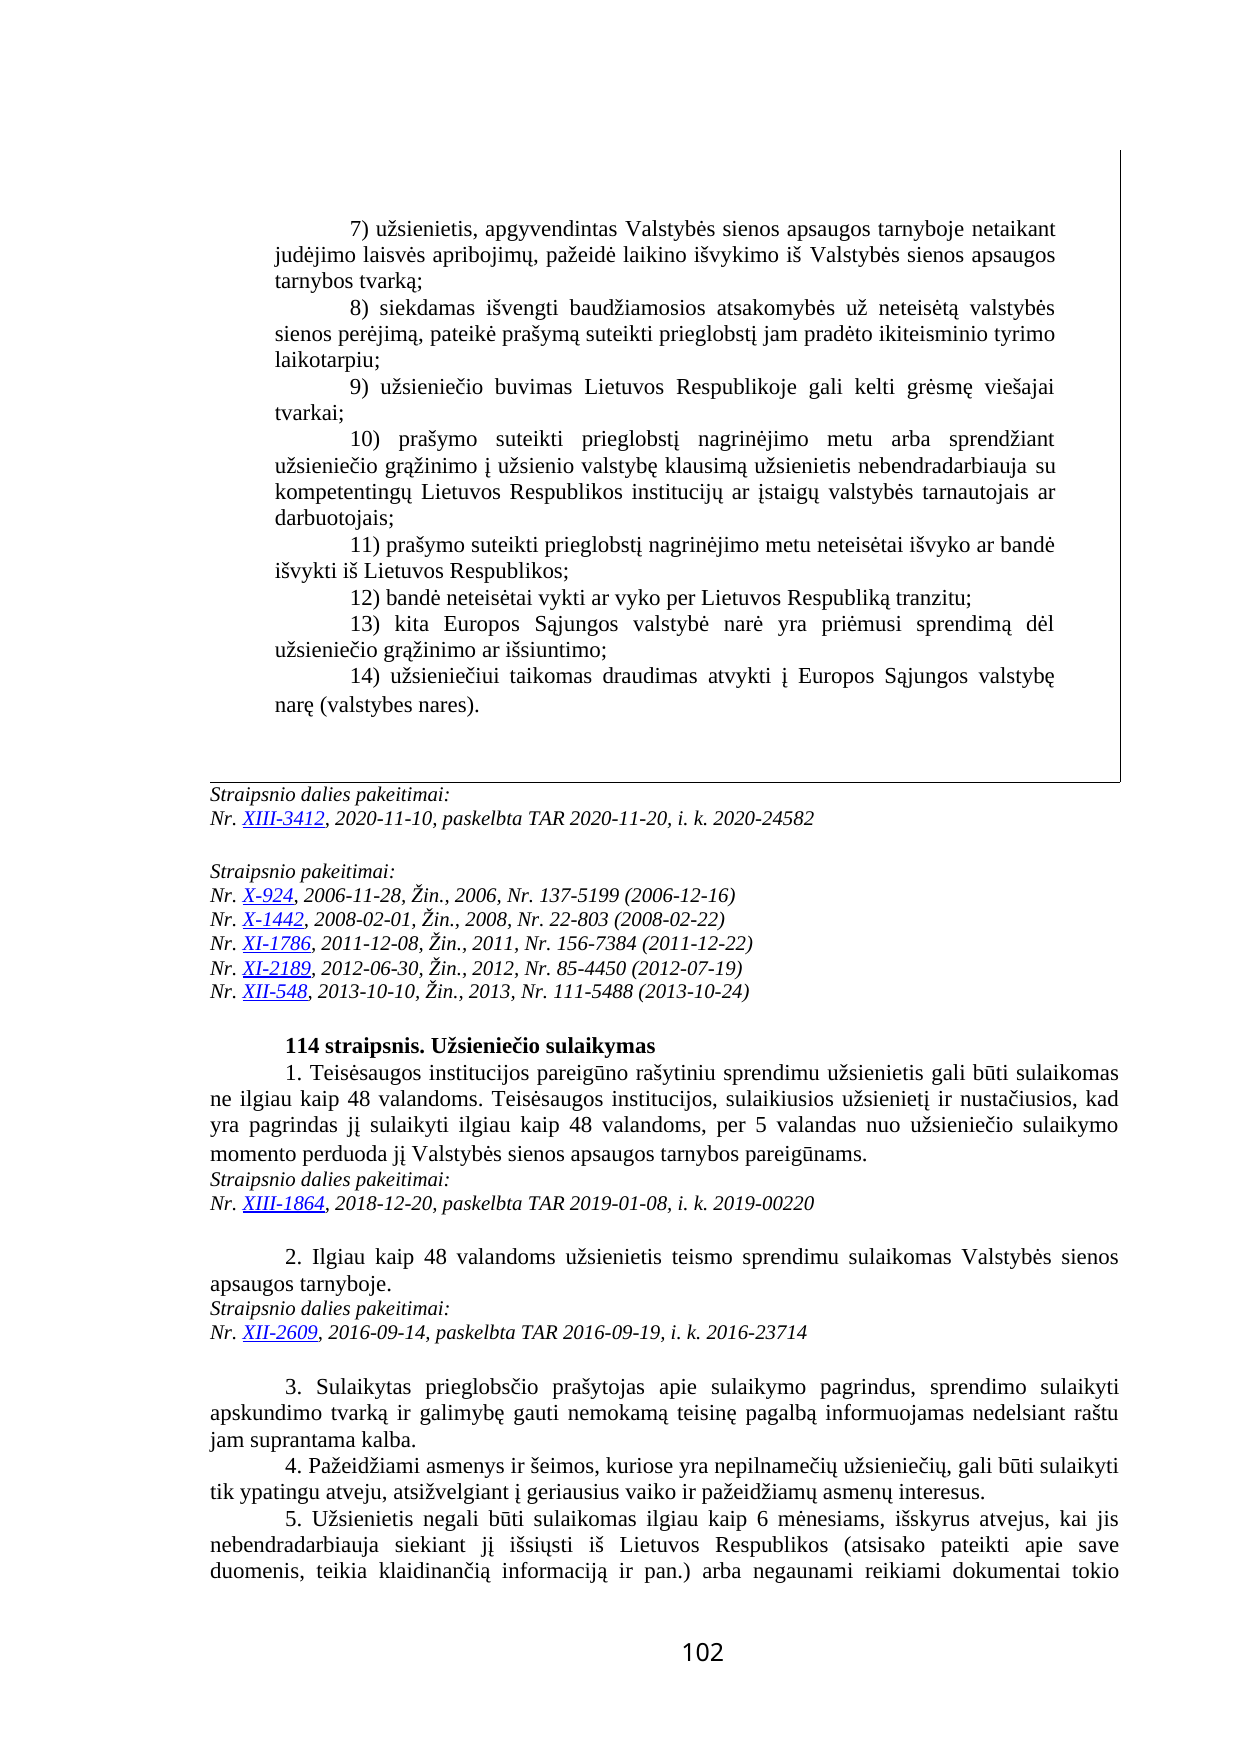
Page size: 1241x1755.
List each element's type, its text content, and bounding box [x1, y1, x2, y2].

text Straipsnio dalies pakeitimai: [210, 782, 1120, 806]
text 14) užsieniečiui taikomas draudimas atvykti į Europos Sąjungos valstybę narę (valstybes nares). [210, 663, 1120, 782]
text Nr. XIII-3412, 2020-11-10, paskelbta TAR 2020-11-20, i. k. 2020-24582 [210, 806, 1120, 830]
text 12) bandė neteisėtai vykti ar vyko per Lietuvos Respubliką tranzitu; [210, 583, 1120, 610]
text Straipsnio dalies pakeitimai: [210, 1296, 1120, 1320]
text 13) kita Europos Sąjungos valstybė narė yra priėmusi sprendimą dėl užsieniečio grąžinimo ar išsiuntimo; [210, 610, 1120, 663]
text 114 straipsnis. Užsieniečio sulaikymas [210, 1032, 1120, 1059]
text 4. Pažeidžiami asmenys ir šeimos, kuriose yra nepilnamečių užsieniečių, gali būti sulaikyti tik ypatingu atveju, atsižvelgiant į geriausius vaiko ir pažeidžiamų asmenų interesus. [210, 1452, 1120, 1505]
text 11) prašymo suteikti prieglobstį nagrinėjimo metu neteisėtai išvyko ar bandė išvykti iš Lietuvos Respublikos; [210, 531, 1120, 583]
text Nr. XI-2189, 2012-06-30, Žin., 2012, Nr. 85-4450 (2012-07-19) [210, 955, 1120, 979]
text Nr. XIII-1864, 2018-12-20, paskelbta TAR 2019-01-08, i. k. 2019-00220 [210, 1191, 1120, 1214]
text Straipsnio pakeitimai: [210, 859, 1120, 883]
text 7) užsienietis, apgyvendintas Valstybės sienos apsaugos tarnyboje netaikant judėjimo laisvės apribojimų, pažeidė laikino išvykimo iš Valstybės sienos apsaugos tarnybos tvarką; [210, 150, 1120, 294]
text 8) siekdamas išvengti baudžiamosios atsakomybės už neteisėtą valstybės sienos perėjimą, pateikė prašymą suteikti prieglobstį jam pradėto ikiteisminio tyrimo laikotarpiu; [210, 294, 1120, 373]
text 10) prašymo suteikti prieglobstį nagrinėjimo metu arba sprendžiant užsieniečio grąžinimo į užsienio valstybę klausimą užsienietis nebendradarbiauja su kompetentingų Lietuvos Respublikos institucijų ar įstaigų valstybės tarnautojais ar darbuotojais; [210, 425, 1120, 531]
text 2. Ilgiau kaip 48 valandoms užsienietis teismo sprendimu sulaikomas Valstybės sienos apsaugos tarnyboje. [210, 1243, 1120, 1296]
text 9) užsieniečio buvimas Lietuvos Respublikoje gali kelti grėsmę viešajai tvarkai; [210, 373, 1120, 425]
text 3. Sulaikytas prieglobsčio prašytojas apie sulaikymo pagrindus, sprendimo sulaikyti apskundimo tvarką ir galimybę gauti nemokamą teisinę pagalbą informuojamas nedelsiant raštu jam suprantama kalba. [210, 1373, 1120, 1452]
text Nr. XII-548, 2013-10-10, Žin., 2013, Nr. 111-5488 (2013-10-24) [210, 979, 1120, 1003]
text Nr. X-924, 2006-11-28, Žin., 2006, Nr. 137-5199 (2006-12-16) [210, 883, 1120, 907]
text Straipsnio dalies pakeitimai: [210, 1166, 1120, 1191]
text Nr. XII-2609, 2016-09-14, paskelbta TAR 2016-09-19, i. k. 2016-23714 [210, 1320, 1120, 1344]
text 1. Teisėsaugos institucijos pareigūno rašytiniu sprendimu užsienietis gali būti sulaikomas ne ilgiau kaip 48 valandoms. Teisėsaugos institucijos, sulaikiusios užsienietį ir nustačiusios, kad yra pagrindas jį sulaikyti ilgiau kaip 48 valandoms, per 5 valandas nuo užsieniečio sulaikymo momento perduoda jį Valstybės sienos apsaugos tarnybos pareigūnams. [210, 1059, 1120, 1166]
text 5. Užsienietis negali būti sulaikomas ilgiau kaip 6 mėnesiams, išskyrus atvejus, kai jis nebendradarbiauja siekiant jį išsiųsti iš Lietuvos Respublikos (atsisako pateikti apie save duomenis, teikia klaidinančią informaciją ir pan.) arba negaunami reikiami dokumentai tokio [210, 1505, 1120, 1584]
text Nr. X-1442, 2008-02-01, Žin., 2008, Nr. 22-803 (2008-02-22) [210, 907, 1120, 931]
text Nr. XI-1786, 2011-12-08, Žin., 2011, Nr. 156-7384 (2011-12-22) [210, 931, 1120, 955]
